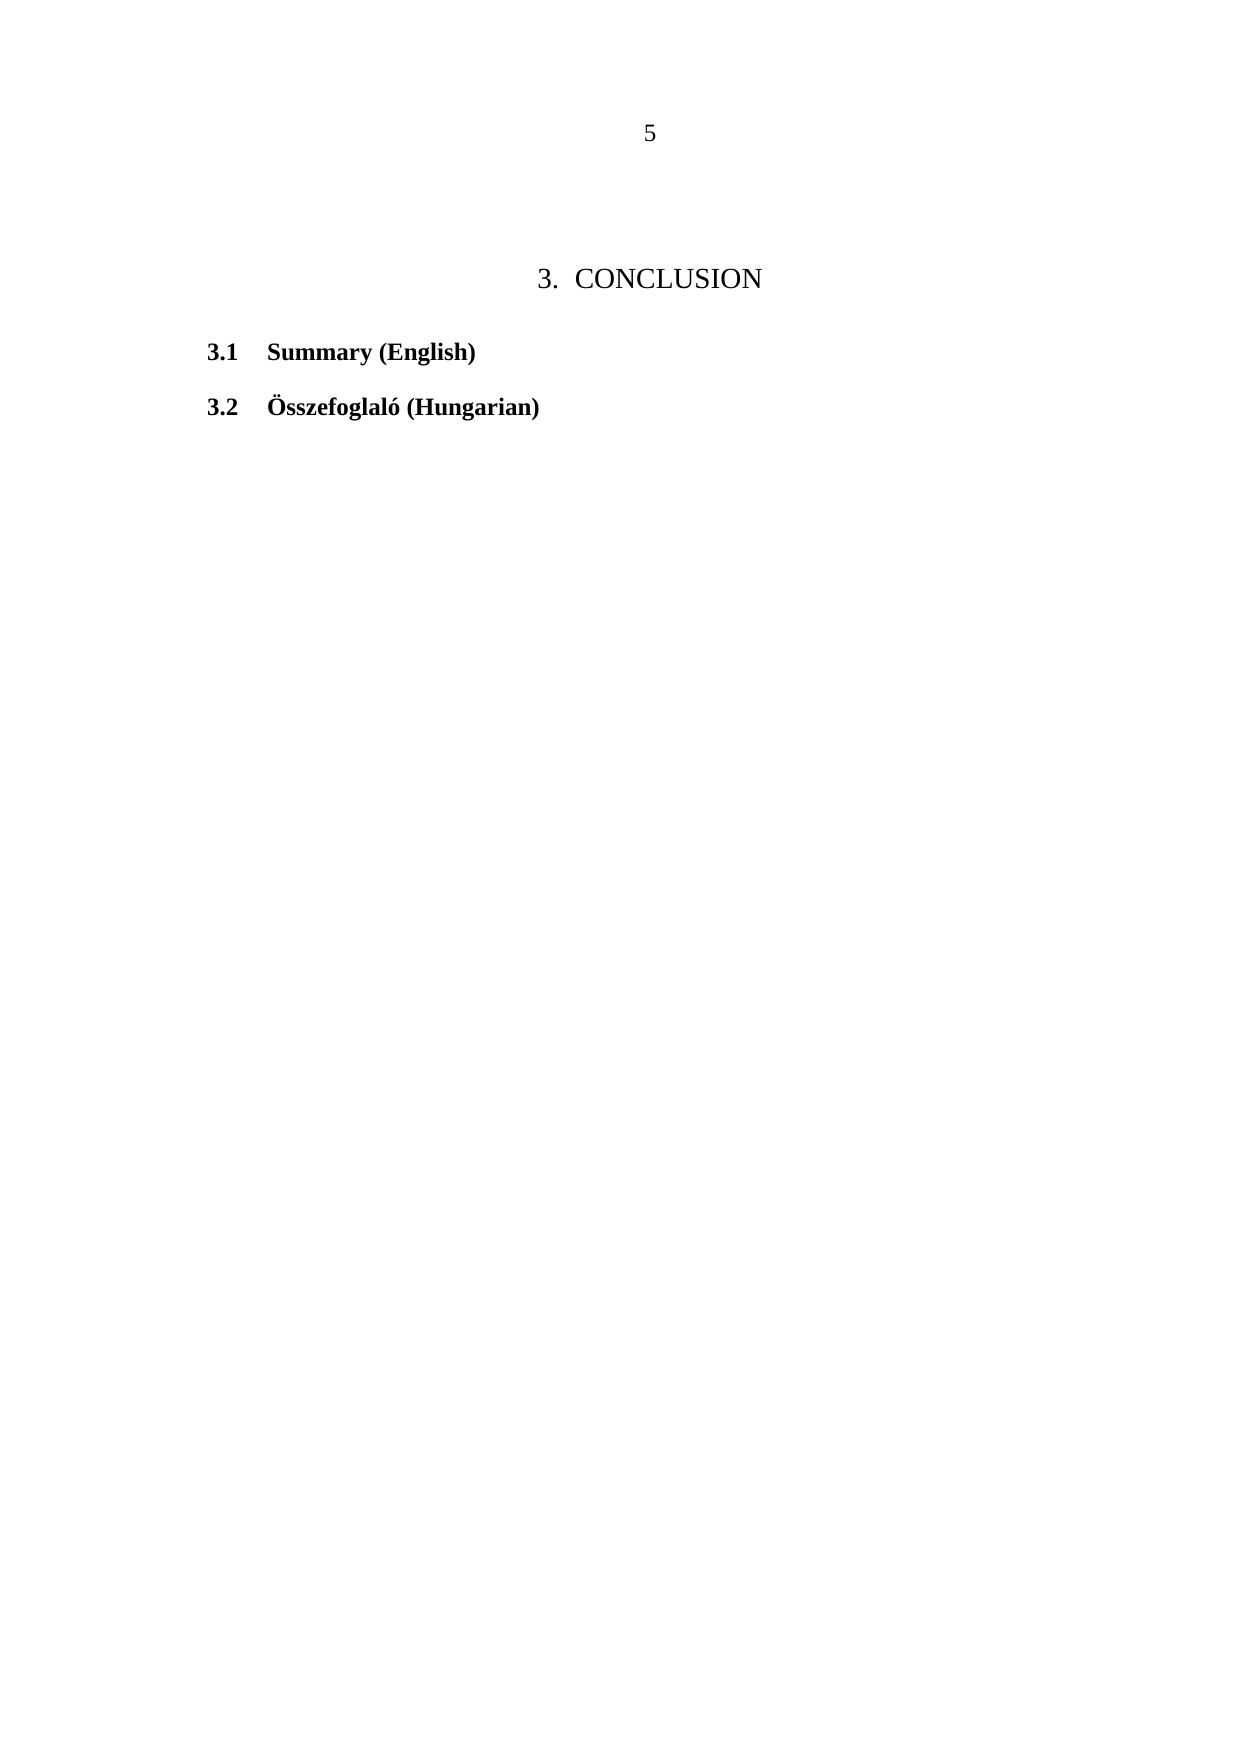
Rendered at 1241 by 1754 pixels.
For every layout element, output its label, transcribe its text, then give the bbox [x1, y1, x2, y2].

subtitle Summary (English) [207, 337, 1092, 365]
subtitle Összefoglaló (Hungarian) [207, 392, 1092, 421]
subtitle Conclusion [207, 261, 1092, 295]
